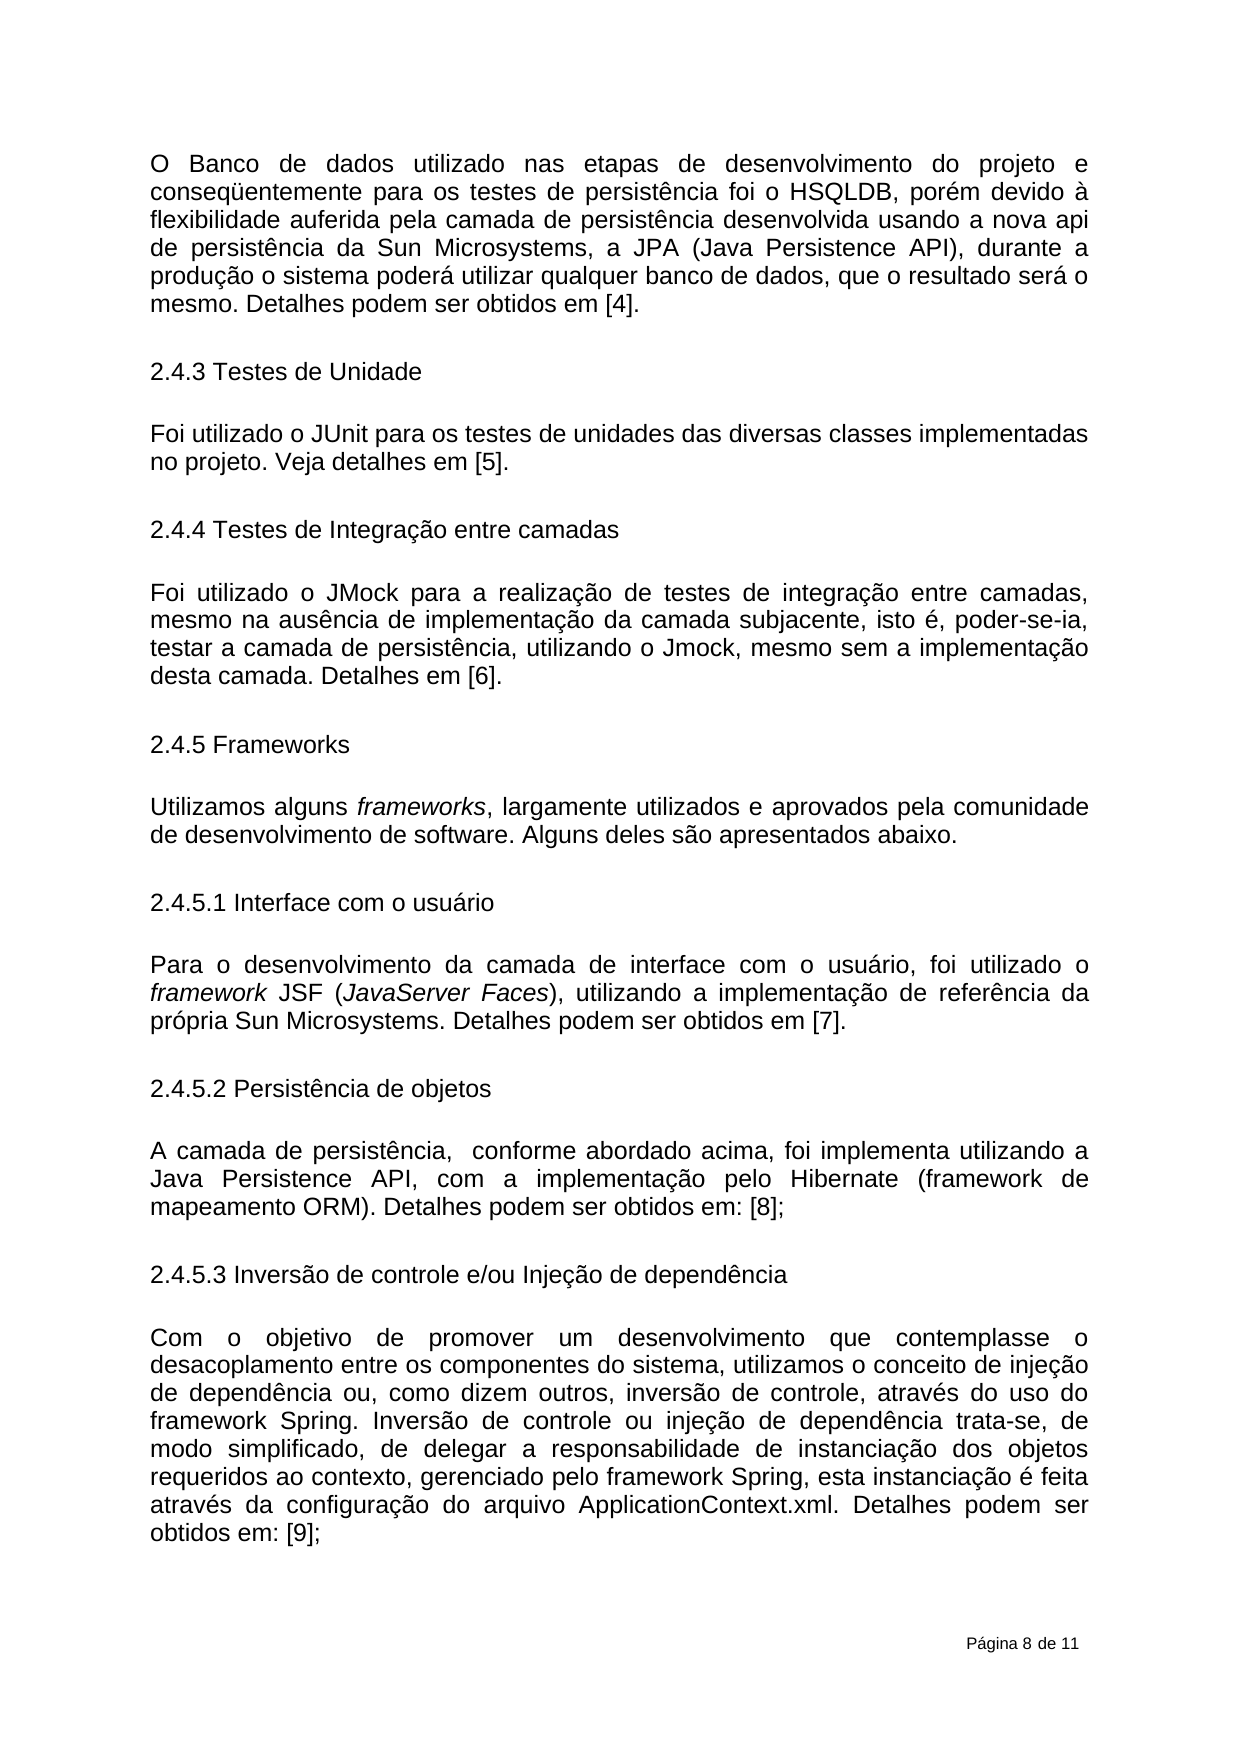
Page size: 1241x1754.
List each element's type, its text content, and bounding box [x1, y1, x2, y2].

subtitle Interface com o usuário [150, 889, 1090, 917]
text Para o desenvolvimento da camada de interface com o usuário, foi utilizado o framework JSF (JavaServer Faces), utilizando a implementação de referência da própria Sun Microsystems. Detalhes podem ser obtidos em [7]. [150, 951, 1090, 1034]
text Com o objetivo de promover um desenvolvimento que contemplasse o desacoplamento entre os componentes do sistema, utilizamos o conceito de injeção de dependência ou, como dizem outros, inversão de controle, através do uso do framework Spring. Inversão de controle ou injeção de dependência trata-se, de modo simplificado, de delegar a responsabilidade de instanciação dos objetos requeridos ao contexto, gerenciado pelo framework Spring, esta instanciação é feita através da configuração do arquivo ApplicationContext.xml. Detalhes podem ser obtidos em: [9]; [150, 1323, 1090, 1547]
text A camada de persistência, conforme abordado acima, foi implementa utilizando a Java Persistence API, com a implementação pelo Hibernate (framework de mapeamento ORM). Detalhes podem ser obtidos em: [8]; [150, 1137, 1090, 1221]
subtitle Testes de Integração entre camadas [150, 516, 1090, 544]
text Foi utilizado o JMock para a realização de testes de integração entre camadas, mesmo na ausência de implementação da camada subjacente, isto é, poder-se-ia, testar a camada de persistência, utilizando o Jmock, mesmo sem a implementação desta camada. Detalhes em [6]. [150, 578, 1090, 690]
text O Banco de dados utilizado nas etapas de desenvolvimento do projeto e conseqüentemente para os testes de persistência foi o HSQLDB, porém devido à flexibilidade auferida pela camada de persistência desenvolvida usando a nova api de persistência da Sun Microsystems, a JPA (Java Persistence API), durante a produção o sistema poderá utilizar qualquer banco de dados, que o resultado será o mesmo. Detalhes podem ser obtidos em [4]. [150, 150, 1090, 317]
subtitle Persistência de objetos [150, 1075, 1090, 1103]
subtitle Frameworks [150, 730, 1090, 758]
subtitle Inversão de controle e/ou Injeção de dependência [150, 1261, 1090, 1289]
subtitle Testes de Unidade [150, 358, 1090, 386]
text Utilizamos alguns frameworks, largamente utilizados e aprovados pela comunidade de desenvolvimento de software. Alguns deles são apresentados abaixo. [150, 792, 1090, 848]
text Foi utilizado o JUnit para os testes de unidades das diversas classes implementadas no projeto. Veja detalhes em [5]. [150, 420, 1090, 476]
